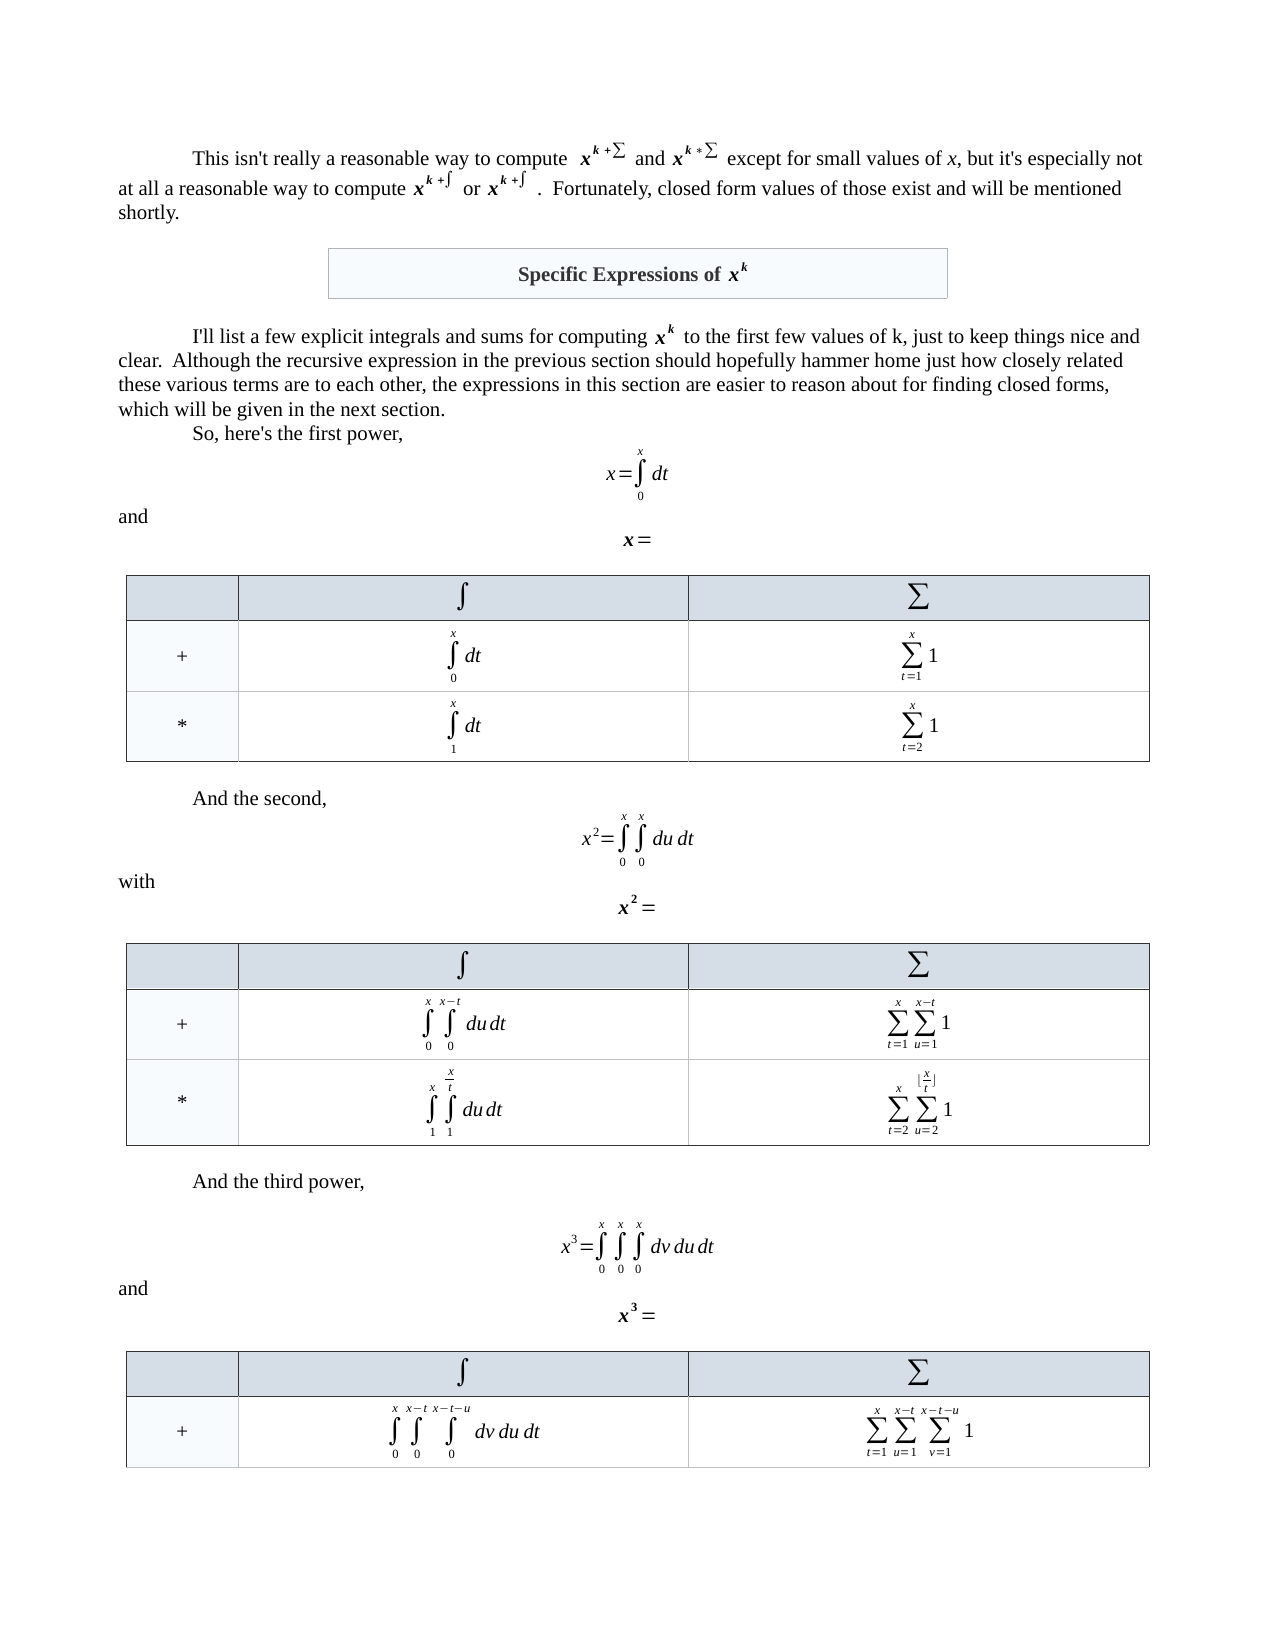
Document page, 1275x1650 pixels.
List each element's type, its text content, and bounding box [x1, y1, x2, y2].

table_cell [689, 990, 1149, 1059]
table_cell * [127, 1060, 238, 1145]
table_header [127, 576, 238, 620]
table_header [689, 1352, 1149, 1396]
table_cell + [127, 621, 238, 691]
table_cell [239, 621, 688, 691]
table_cell [239, 1397, 688, 1467]
text with [118, 869, 1157, 893]
table_cell [239, 692, 688, 761]
table_header [689, 944, 1149, 988]
text This isn't really a reasonable way to compute andexcept for small values of x, but it's especially not at all a reasonable way to computeor. Fortunately, closed form values of those exist and will be mentioned shortly. [118, 142, 1157, 224]
text and [118, 503, 1157, 528]
text I'll list a few explicit integrals and sums for computingto the first few values of k, just to keep things nice and clear. Although the recursive expression in the previous section should hopefully hammer home just how closely related these various terms are to each other, the expressions in this section are easier to reason about for finding closed forms, which will be given in the next section. [118, 322, 1157, 421]
table_header [239, 1352, 688, 1396]
table_header [127, 1352, 238, 1396]
table_cell [689, 1397, 1149, 1467]
table_cell + [127, 990, 238, 1059]
table_header [239, 576, 688, 620]
table_cell + [127, 1397, 238, 1467]
table_header [239, 944, 688, 988]
table_cell [689, 621, 1149, 691]
table_cell [689, 1060, 1149, 1145]
text And the second, [118, 786, 1157, 810]
text And the third power, [118, 1169, 1157, 1193]
table_header [689, 576, 1149, 620]
table_header [127, 944, 238, 988]
text So, here's the first power, [118, 421, 1157, 444]
table_cell * [127, 692, 238, 761]
table_cell [239, 990, 688, 1059]
table_cell [239, 1060, 688, 1145]
table_cell [689, 692, 1149, 761]
text and [118, 1276, 1157, 1300]
text Specific Expressions of [329, 249, 947, 298]
